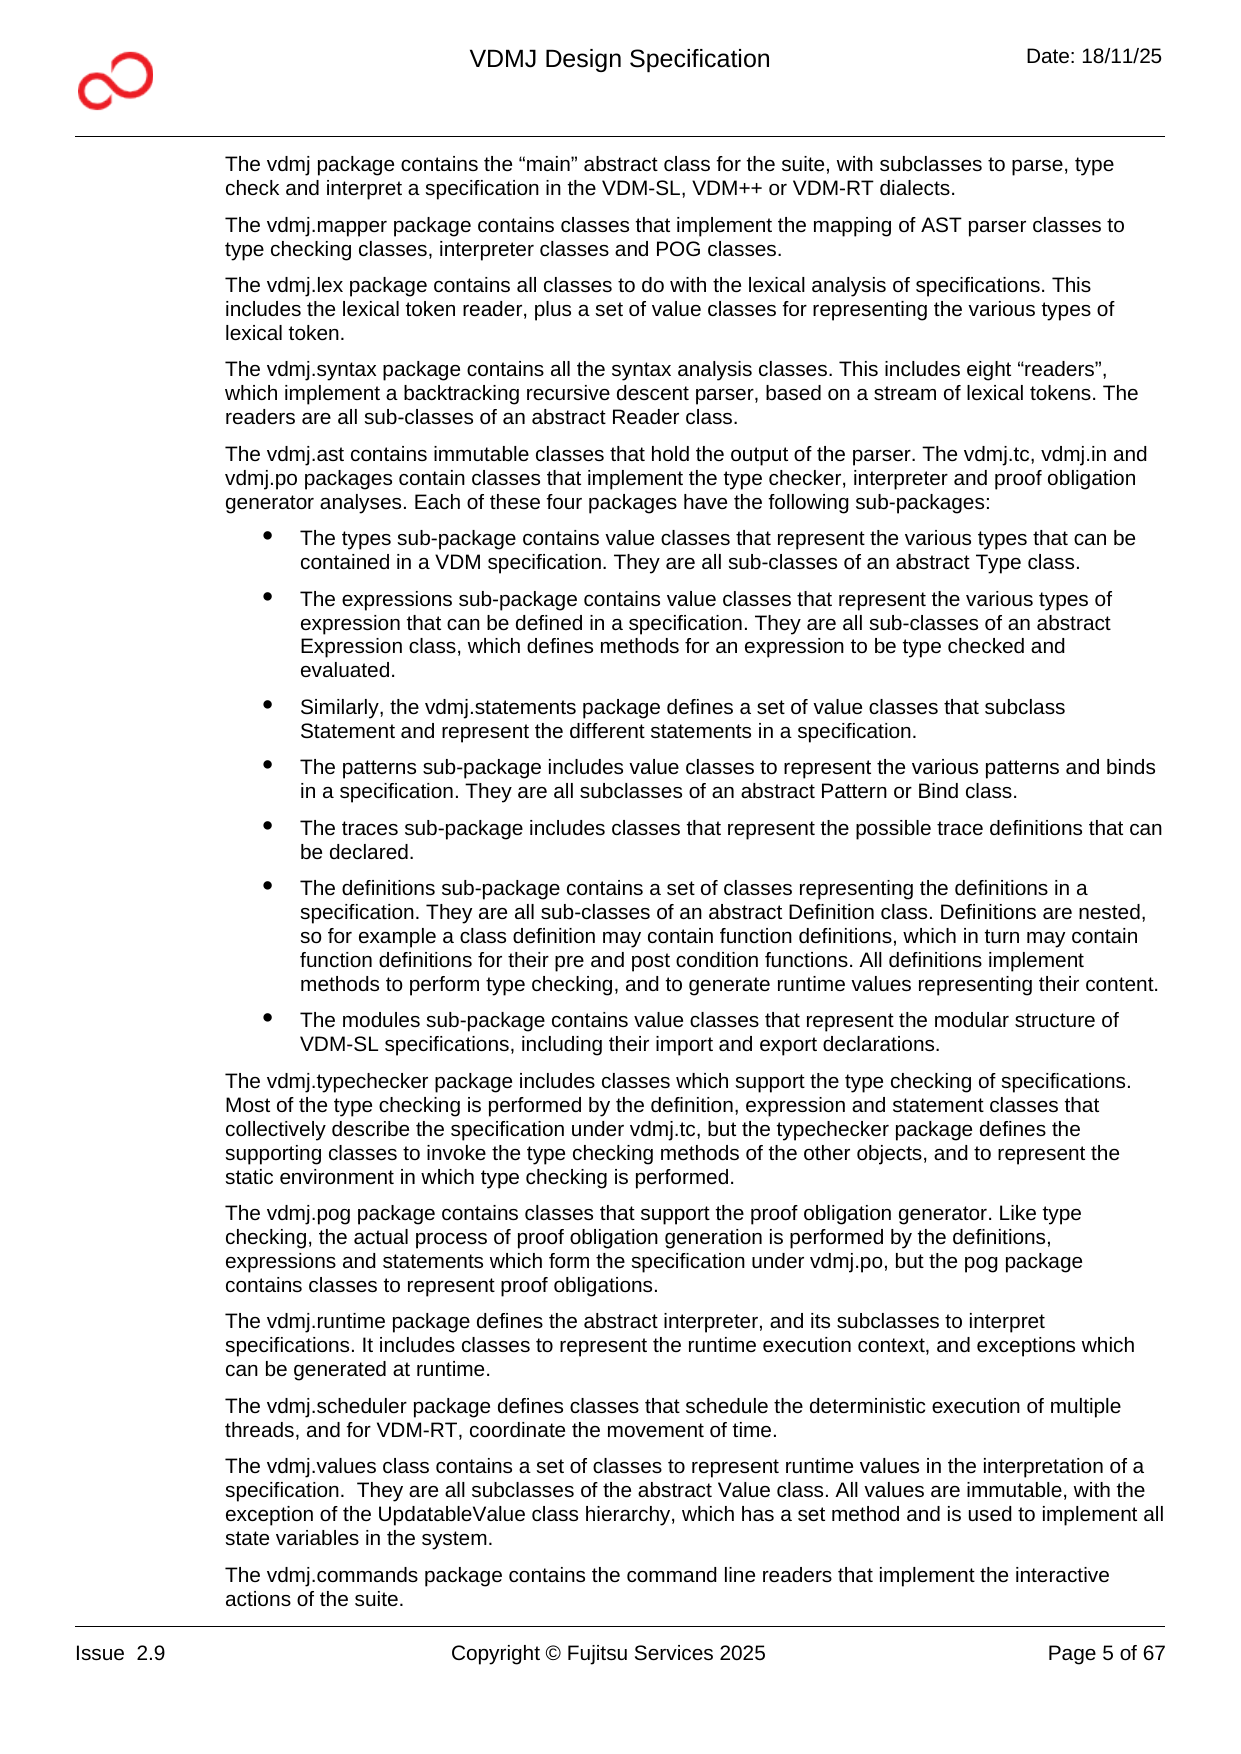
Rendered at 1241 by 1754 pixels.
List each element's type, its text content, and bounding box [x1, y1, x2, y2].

text The vdmj.syntax package contains all the syntax analysis classes. This includes eight “readers”, which implement a backtracking recursive descent parser, based on a stream of lexical tokens. The readers are all sub-classes of an abstract Reader class. [225, 358, 1165, 429]
text The vdmj package contains the “main” abstract class for the suite, with subclasses to parse, type check and interpret a specification in the VDM-SL, VDM++ or VDM-RT dialects. [225, 152, 1165, 200]
picture [78, 44, 153, 120]
list The modules sub-package contains value classes that represent the modular structure of VDM-SL specifications, including their import and export declarations. [262, 1009, 1165, 1057]
text The vdmj.lex package contains all classes to do with the lexical analysis of specifications. This includes the lexical token reader, plus a set of value classes for representing the various types of lexical token. [225, 273, 1165, 345]
list The patterns sub-package includes value classes to represent the various patterns and binds in a specification. They are all subclasses of an abstract Pattern or Bind class. [262, 756, 1165, 803]
text The vdmj.runtime package defines the abstract interpreter, and its subclasses to interpret specifications. It includes classes to represent the runtime execution context, and exceptions which can be generated at runtime. [225, 1310, 1165, 1382]
text The vdmj.values class contains a set of classes to represent runtime values in the interpretation of a specification. They are all subclasses of the abstract Value class. All values are immutable, with the exception of the UpdatableValue class hierarchy, which has a set method and is used to implement all state variables in the system. [225, 1454, 1165, 1550]
text The vdmj.ast contains immutable classes that hold the output of the parser. The vdmj.tc, vdmj.in and vdmj.po packages contain classes that implement the type checker, interpreter and proof obligation generator analyses. Each of these four packages have the following sub-packages: [225, 442, 1165, 514]
text The vdmj.mapper package contains classes that implement the mapping of AST parser classes to type checking classes, interpreter classes and POG classes. [225, 213, 1165, 261]
text The vdmj.typechecker package includes classes which support the type checking of specifications. Most of the type checking is performed by the definition, expression and statement classes that collectively describe the specification under vdmj.tc, but the typechecker package defines the supporting classes to invoke the type checking methods of the other objects, and to represent the static environment in which type checking is performed. [225, 1069, 1165, 1189]
list The types sub-package contains value classes that represent the various types that can be contained in a VDM specification. They are all sub-classes of an abstract Type class. [262, 526, 1165, 574]
list Similarly, the vdmj.statements package defines a set of value classes that subclass Statement and represent the different statements in a specification. [262, 695, 1165, 743]
text The vdmj.pog package contains classes that support the proof obligation generator. Like type checking, the actual process of proof obligation generation is performed by the definitions, expressions and statements which form the specification under vdmj.po, but the pog package contains classes to represent proof obligations. [225, 1201, 1165, 1297]
list The definitions sub-package contains a set of classes representing the definitions in a specification. They are all sub-classes of an abstract Definition class. Definitions are nested, so for example a class definition may contain function definitions, which in turn may contain function definitions for their pre and post condition functions. All definitions implement methods to perform type checking, and to generate runtime values representing their content. [262, 876, 1165, 996]
list The traces sub-package includes classes that represent the possible trace definitions that can be declared. [262, 816, 1165, 864]
list The expressions sub-package contains value classes that represent the various types of expression that can be defined in a specification. They are all sub-classes of an abstract Expression class, which defines methods for an expression to be type checked and evaluated. [262, 587, 1165, 683]
text The vdmj.scheduler package defines classes that schedule the deterministic execution of multiple threads, and for VDM-RT, coordinate the movement of time. [225, 1394, 1165, 1442]
text The vdmj.commands package contains the command line readers that implement the interactive actions of the suite. [225, 1563, 1165, 1611]
